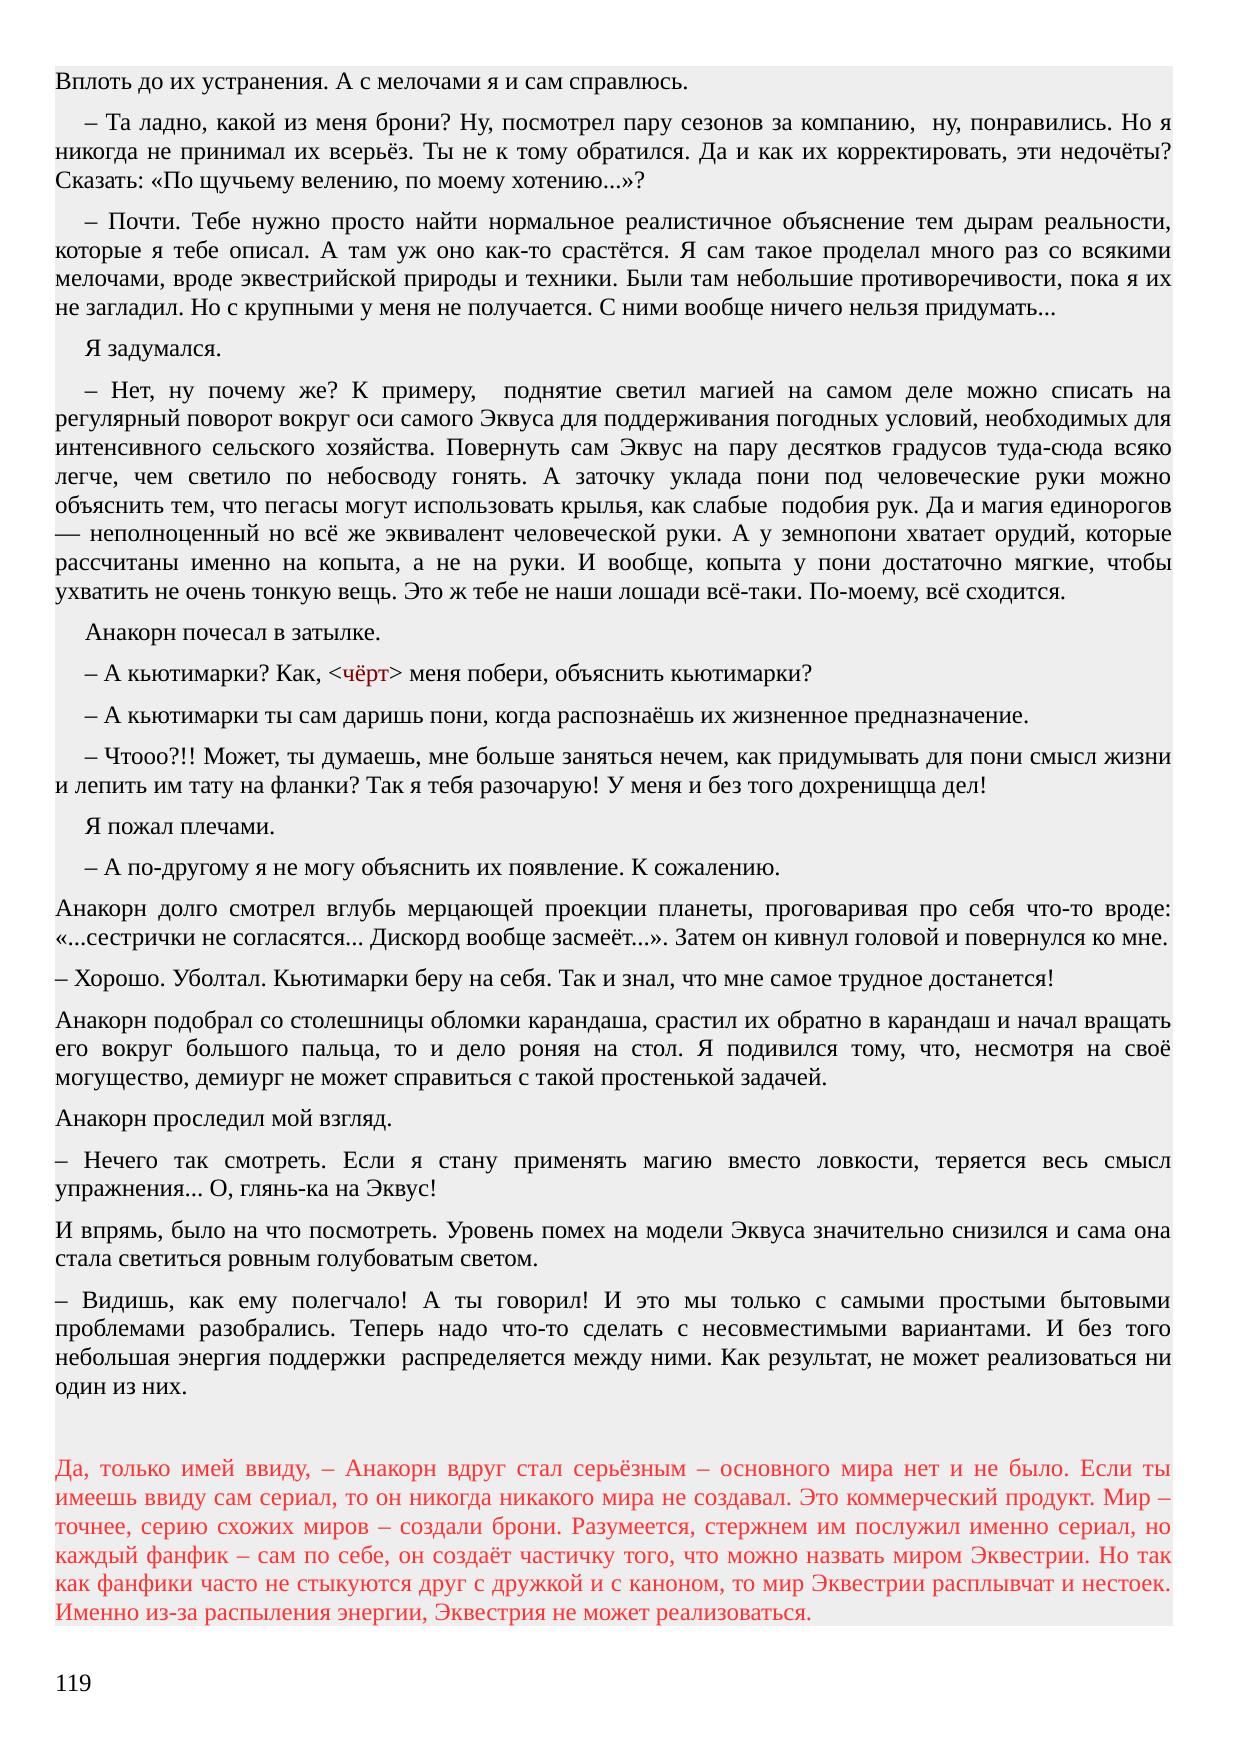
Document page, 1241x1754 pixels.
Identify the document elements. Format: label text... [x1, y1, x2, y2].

text Вплоть до их устранения. А с мелочами я и сам справлюсь. [55, 66, 1173, 95]
text – А кьютимарки ты сам даришь пони, когда распознаёшь их жизненное предназначение. [55, 700, 1173, 728]
text – А кьютимарки? Как, <чёрт> меня побери, объяснить кьютимарки? [55, 658, 1173, 687]
text Я пожал плечами. [55, 811, 1173, 840]
text Да, только имей ввиду, – Анакорн вдруг стал серьёзным – основного мира нет и не было. Если ты имеешь ввиду сам сериал, то он никогда никакого мира не создавал. Это коммерческий продукт. Мир – точнее, серию схожих миров – создали брони. Разумеется, стержнем им послужил именно сериал, но каждый фанфик – сам по себе, он создаёт частичку того, что можно назвать миром Эквестрии. Но так как фанфики часто не стыкуются друг с дружкой и с каноном, то мир Эквестрии расплывчат и нестоек. Именно из-за распыления энергии, Эквестрия не может реализоваться. [55, 1453, 1173, 1626]
text – Почти. Тебе нужно просто найти нормальное реалистичное объяснение тем дырам реальности, которые я тебе описал. А там уж оно как-то срастётся. Я сам такое проделал много раз со всякими мелочами, вроде эквестрийской природы и техники. Были там небольшие противоречивости, пока я их не загладил. Но с крупными у меня не получается. С ними вообще ничего нельзя придумать... [55, 206, 1173, 321]
text Анакорн долго смотрел вглубь мерцающей проекции планеты, проговаривая про себя что-то вроде: «...сестрички не согласятся... Дискорд вообще засмеёт...». Затем он кивнул головой и повернулся ко мне. [55, 893, 1173, 951]
text – А по-другому я не могу объяснить их появление. К сожалению. [55, 852, 1173, 881]
text – Чтооо?!! Может, ты думаешь, мне больше заняться нечем, как придумывать для пони смысл жизни и лепить им тату на фланки? Так я тебя разочарую! У меня и без того дохренищща дел! [55, 741, 1173, 798]
text Я задумался. [55, 333, 1173, 362]
text Анакорн проследил мой взгляд. [55, 1103, 1173, 1132]
text – Та ладно, какой из меня брони? Ну, посмотрел пару сезонов за компанию, ну, понравились. Но я никогда не принимал их всерьёз. Ты не к тому обратился. Да и как их корректировать, эти недочёты? Сказать: «По щучьему велению, по моему хотению...»? [55, 107, 1173, 193]
text И впрямь, было на что посмотреть. Уровень помех на модели Эквуса значительно снизился и сама она стала светиться ровным голубоватым светом. [55, 1215, 1173, 1272]
text – Видишь, как ему полегчало! А ты говорил! И это мы только с самыми простыми бытовыми проблемами разобрались. Теперь надо что-то сделать с несовместимыми вариантами. И без того небольшая энергия поддержки распределяется между ними. Как результат, не может реализоваться ни один из них. [55, 1285, 1173, 1400]
text – Нет, ну почему же? К примеру, поднятие светил магией на самом деле можно списать на регулярный поворот вокруг оси самого Эквуса для поддерживания погодных условий, необходимых для интенсивного сельского хозяйства. Повернуть сам Эквус на пару десятков градусов туда-сюда всяко легче, чем светило по небосводу гонять. А заточку уклада пони под человеческие руки можно объяснить тем, что пегасы могут использовать крылья, как слабые подобия рук. Да и магия единорогов — неполноценный но всё же эквивалент человеческой руки. А у земнопони хватает орудий, которые рассчитаны именно на копыта, а не на руки. И вообще, копыта у пони достаточно мягкие, чтобы ухватить не очень тонкую вещь. Это ж тебе не наши лошади всё-таки. По-моему, всё сходится. [55, 375, 1173, 605]
text – Хорошо. Уболтал. Кьютимарки беру на себя. Так и знал, что мне самое трудное достанется! [55, 963, 1173, 992]
text Анакорн подобрал со столешницы обломки карандаша, срастил их обратно в карандаш и начал вращать его вокруг большого пальца, то и дело роняя на стол. Я подивился тому, что, несмотря на своё могущество, демиург не может справиться с такой простенькой задачей. [55, 1005, 1173, 1091]
text Анакорн почесал в затылке. [55, 617, 1173, 646]
text – Нечего так смотреть. Если я стану применять магию вместо ловкости, теряется весь смысл упражнения... О, глянь-ка на Эквус! [55, 1145, 1173, 1202]
